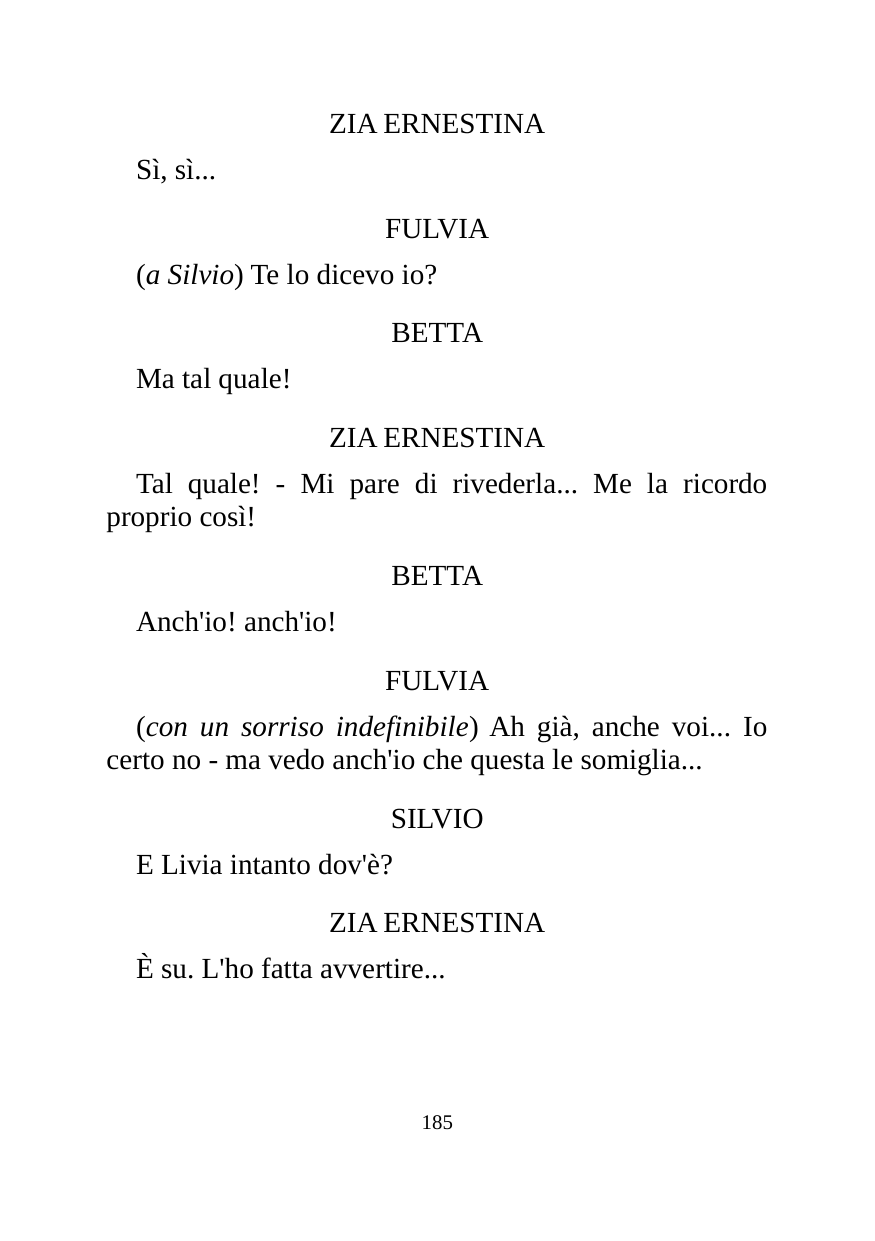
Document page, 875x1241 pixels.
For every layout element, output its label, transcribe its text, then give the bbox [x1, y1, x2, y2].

text Tal quale! - Mi pare di rivederla... Me la ricordo proprio così! [106, 466, 768, 533]
text Sì, sì... [106, 152, 768, 186]
text (a Silvio) Te lo dicevo io? [106, 257, 768, 290]
text ZIA ERNESTINA [106, 106, 768, 140]
text BETTA [106, 315, 768, 349]
text ZIA ERNESTINA [106, 905, 768, 939]
text È su. L'ho fatta avvertire... [106, 951, 768, 985]
text FULVIA [106, 663, 768, 696]
text (con un sorriso indefinibile) Ah già, anche voi... Io certo no - ma vedo anch'io che questa le somiglia... [106, 709, 768, 776]
text E Livia intanto dov'è? [106, 847, 768, 880]
text Anch'io! anch'io! [106, 604, 768, 638]
text FULVIA [106, 211, 768, 244]
text BETTA [106, 558, 768, 592]
text ZIA ERNESTINA [106, 420, 768, 453]
text Ma tal quale! [106, 361, 768, 395]
text SILVIO [106, 801, 768, 834]
